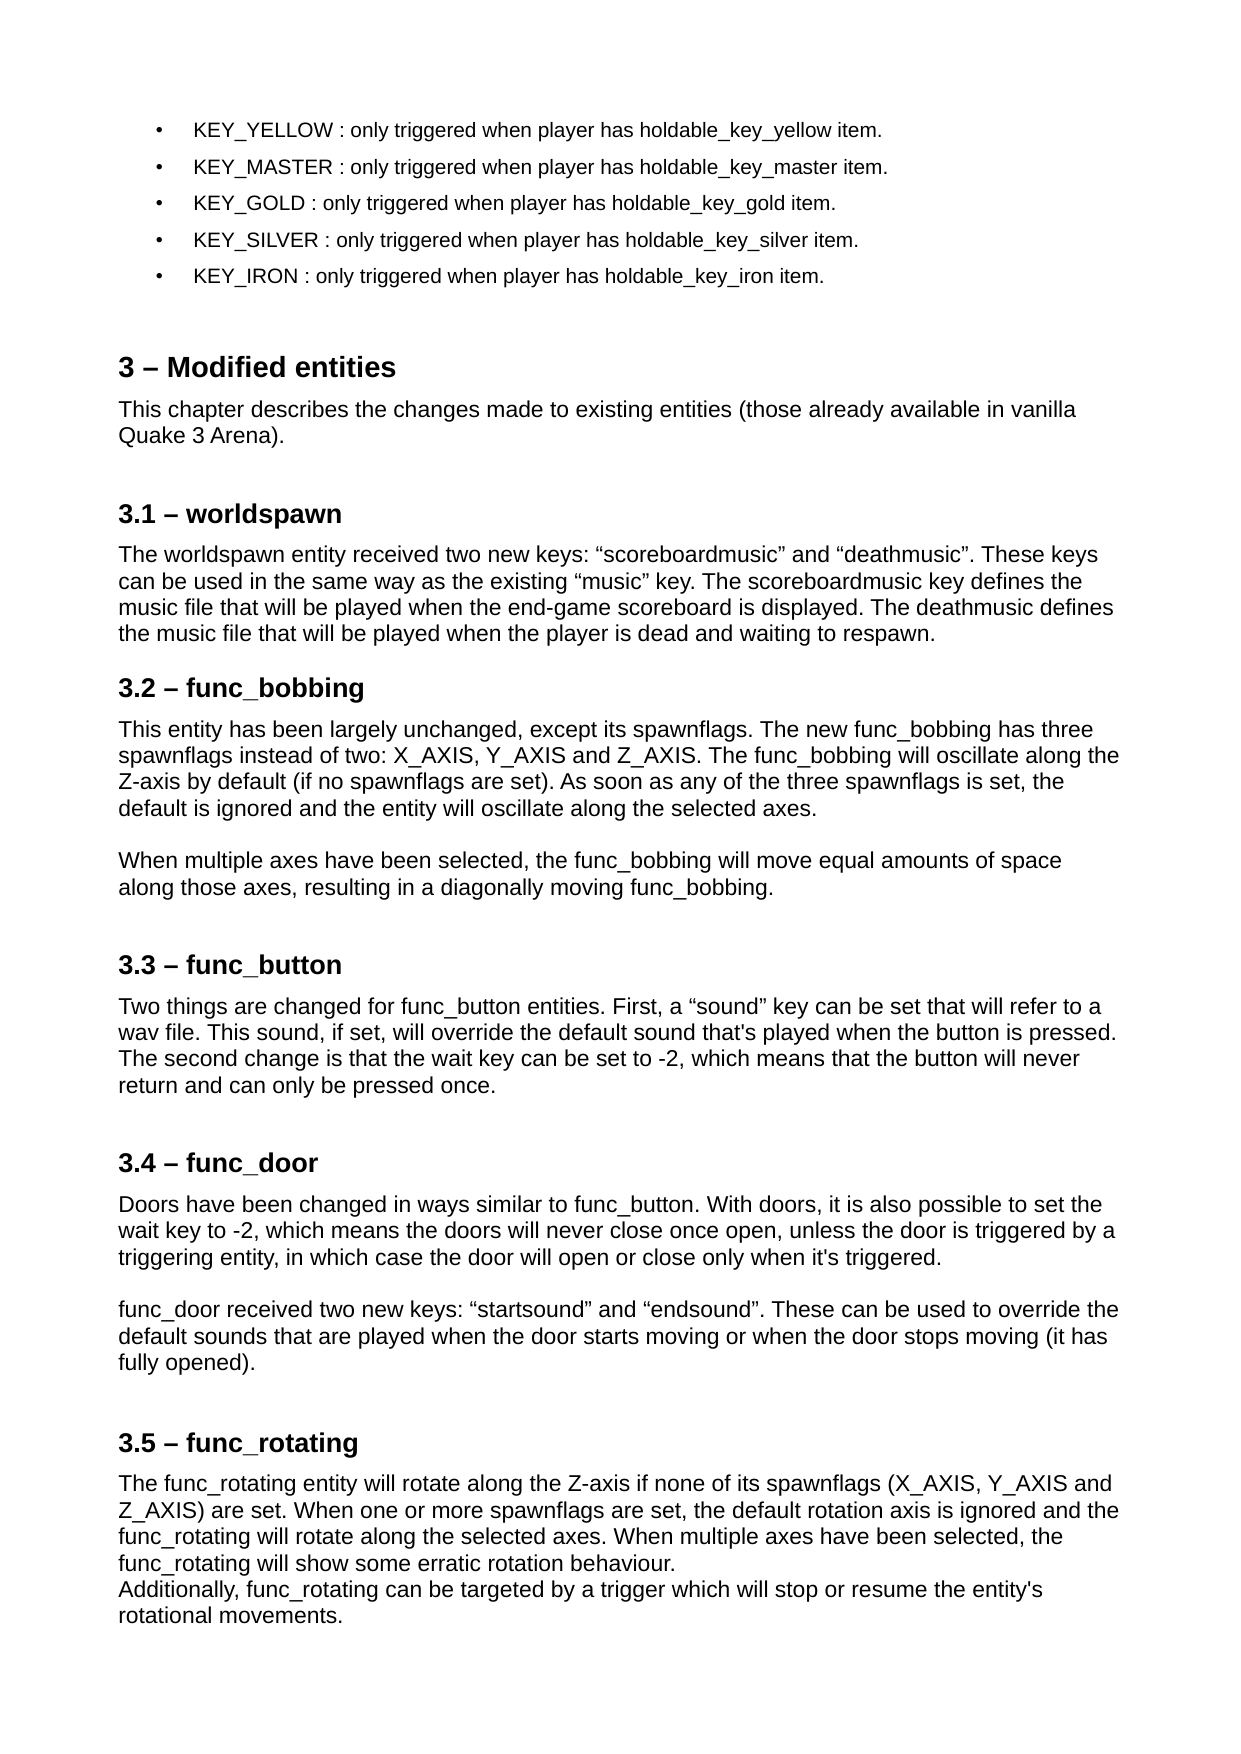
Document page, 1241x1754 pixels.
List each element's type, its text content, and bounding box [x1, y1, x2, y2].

list KEY_IRON : only triggered when player has holdable_key_iron item. [156, 264, 1122, 288]
text This entity has been largely unchanged, except its spawnflags. The new func_bobbing has three spawnflags instead of two: X_AXIS, Y_AXIS and Z_AXIS. The func_bobbing will oscillate along the Z-axis by default (if no spawnflags are set). As soon as any of the three spawnflags is set, the default is ignored and the entity will oscillate along the selected axes. [118, 716, 1122, 821]
subtitle 3 – Modified entities [118, 350, 1122, 383]
text The worldspawn entity received two new keys: “scoreboardmusic” and “deathmusic”. These keys can be used in the same way as the existing “music” key. The scoreboardmusic key defines the music file that will be played when the end-game scoreboard is displayed. The deathmusic defines the music file that will be played when the player is dead and waiting to respawn. [118, 541, 1122, 647]
list KEY_GOLD : only triggered when player has holdable_key_gold item. [156, 191, 1122, 215]
text The second change is that the wait key can be set to -2, which means that the button will never return and can only be pressed once. [118, 1045, 1122, 1098]
text func_door received two new keys: “startsound” and “endsound”. These can be used to override the default sounds that are played when the door starts moving or when the door stops moving (it has fully opened). [118, 1296, 1122, 1375]
subtitle 3.4 – func_door [118, 1147, 1122, 1178]
subtitle 3.3 – func_button [118, 949, 1122, 980]
text Doors have been changed in ways similar to func_button. With doors, it is also possible to set the wait key to -2, which means the doors will never close once open, unless the door is triggered by a triggering entity, in which case the door will open or close only when it's triggered. [118, 1191, 1122, 1270]
list KEY_SILVER : only triggered when player has holdable_key_silver item. [156, 228, 1122, 252]
text Additionally, func_rotating can be targeted by a trigger which will stop or resume the entity's rotational movements. [118, 1576, 1122, 1628]
text The func_rotating entity will rotate along the Z-axis if none of its spawnflags (X_AXIS, Y_AXIS and Z_AXIS) are set. When one or more spawnflags are set, the default rotation axis is ignored and the func_rotating will rotate along the selected axes. When multiple axes have been selected, the func_rotating will show some erratic rotation behaviour. [118, 1470, 1122, 1576]
subtitle 3.2 – func_bobbing [118, 672, 1122, 703]
text Two things are changed for func_button entities. First, a “sound” key can be set that will refer to a wav file. This sound, if set, will override the default sound that's played when the button is pressed. [118, 993, 1122, 1045]
text When multiple axes have been selected, the func_bobbing will move equal amounts of space along those axes, resulting in a diagonally moving func_bobbing. [118, 847, 1122, 900]
text This chapter describes the changes made to existing entities (those already available in vanilla Quake 3 Arena). [118, 396, 1122, 449]
list KEY_YELLOW : only triggered when player has holdable_key_yellow item. [156, 118, 1122, 142]
subtitle 3.1 – worldspawn [118, 498, 1122, 529]
subtitle 3.5 – func_rotating [118, 1427, 1122, 1458]
list KEY_MASTER : only triggered when player has holdable_key_master item. [156, 155, 1122, 179]
